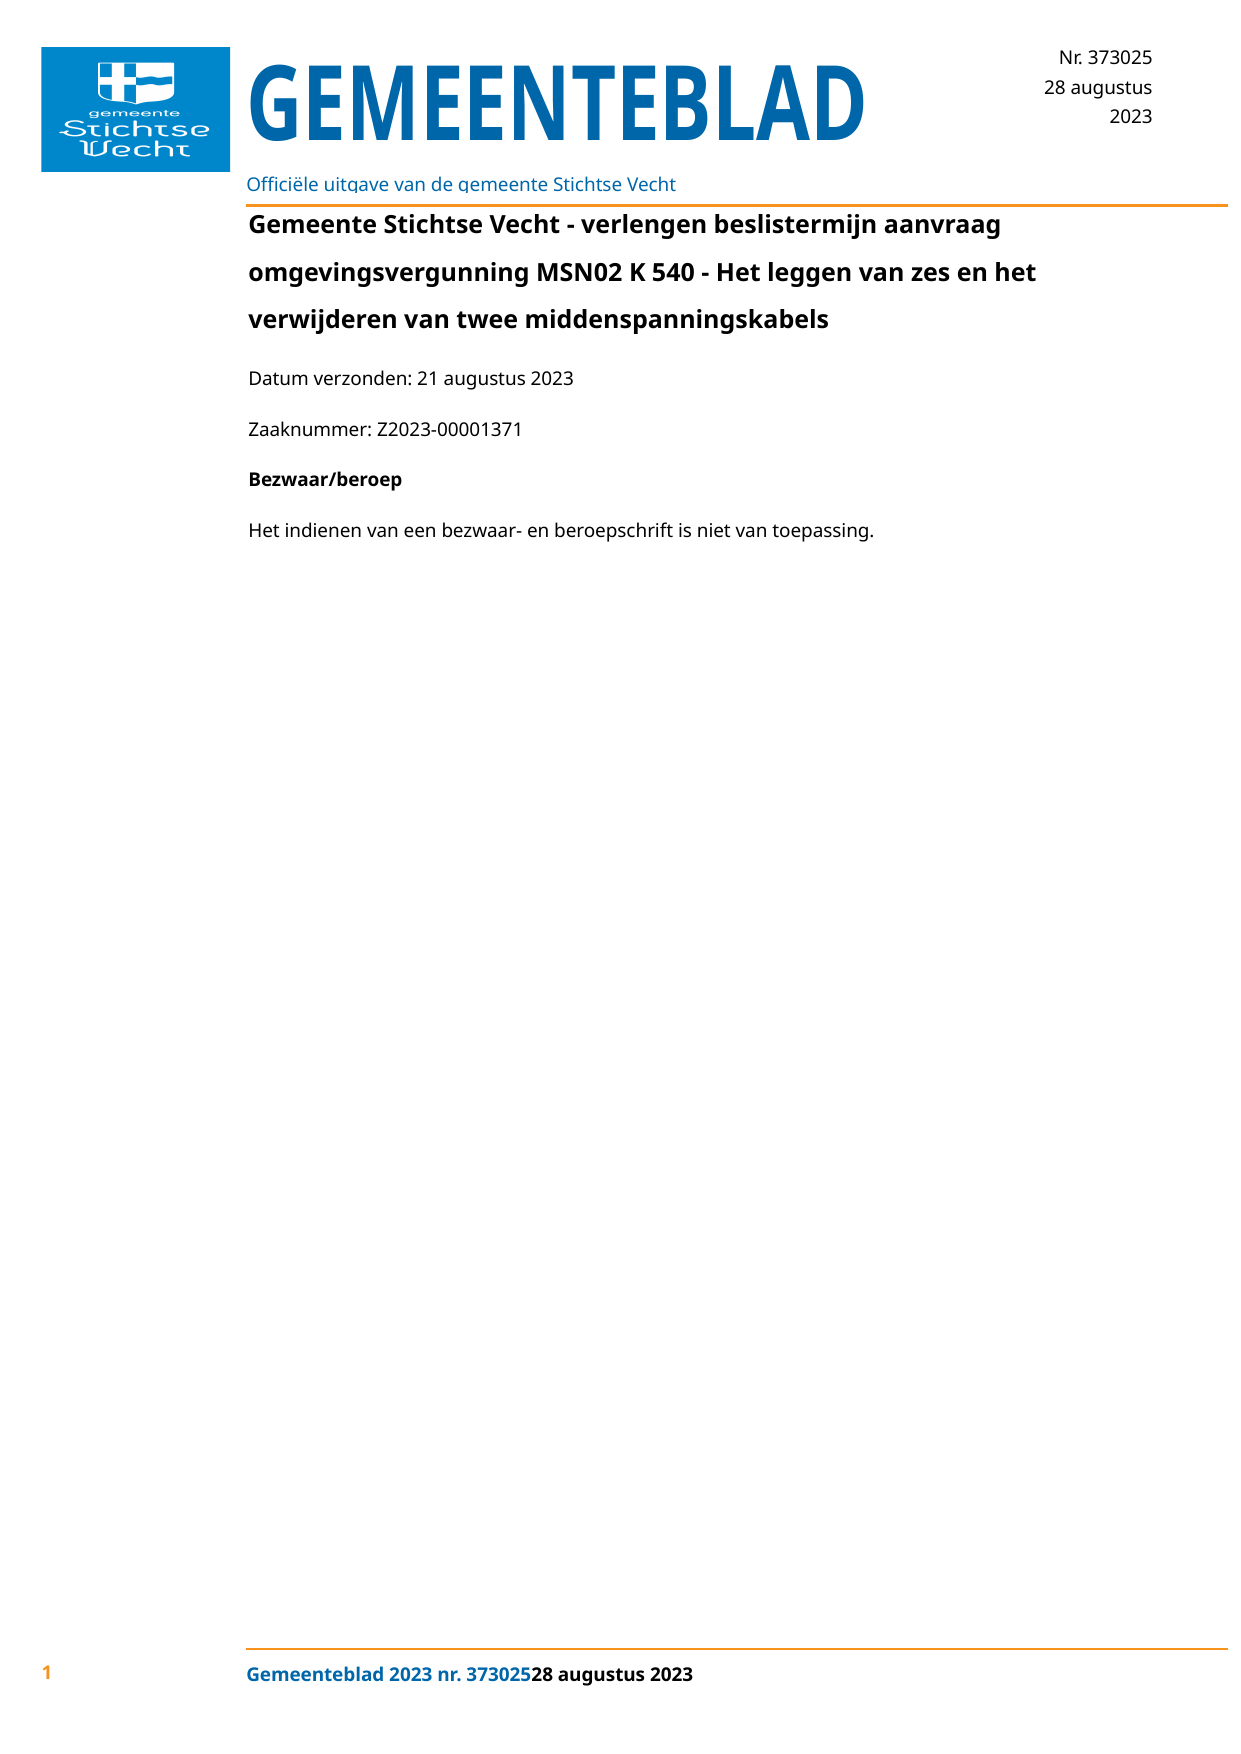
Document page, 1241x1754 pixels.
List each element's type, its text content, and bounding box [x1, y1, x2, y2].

picture [99, 63, 135, 101]
text Datum verzonden: 21 augustus 2023 [248, 366, 1152, 391]
text Bezwaar/beroep [248, 466, 1152, 492]
picture [137, 63, 174, 103]
text Gemeente Stichtse Vecht - verlengen beslistermijn aanvraag omgevingsvergunning MSN02 K 540 - Het leggen van zes en het verwijderen van twee middenspanningskabels [248, 207, 1152, 336]
text Het indienen van een bezwaar- en beroepschrift is niet van toepassing. [248, 517, 1152, 542]
text Zaaknummer: Z2023-00001371 [248, 416, 1152, 442]
